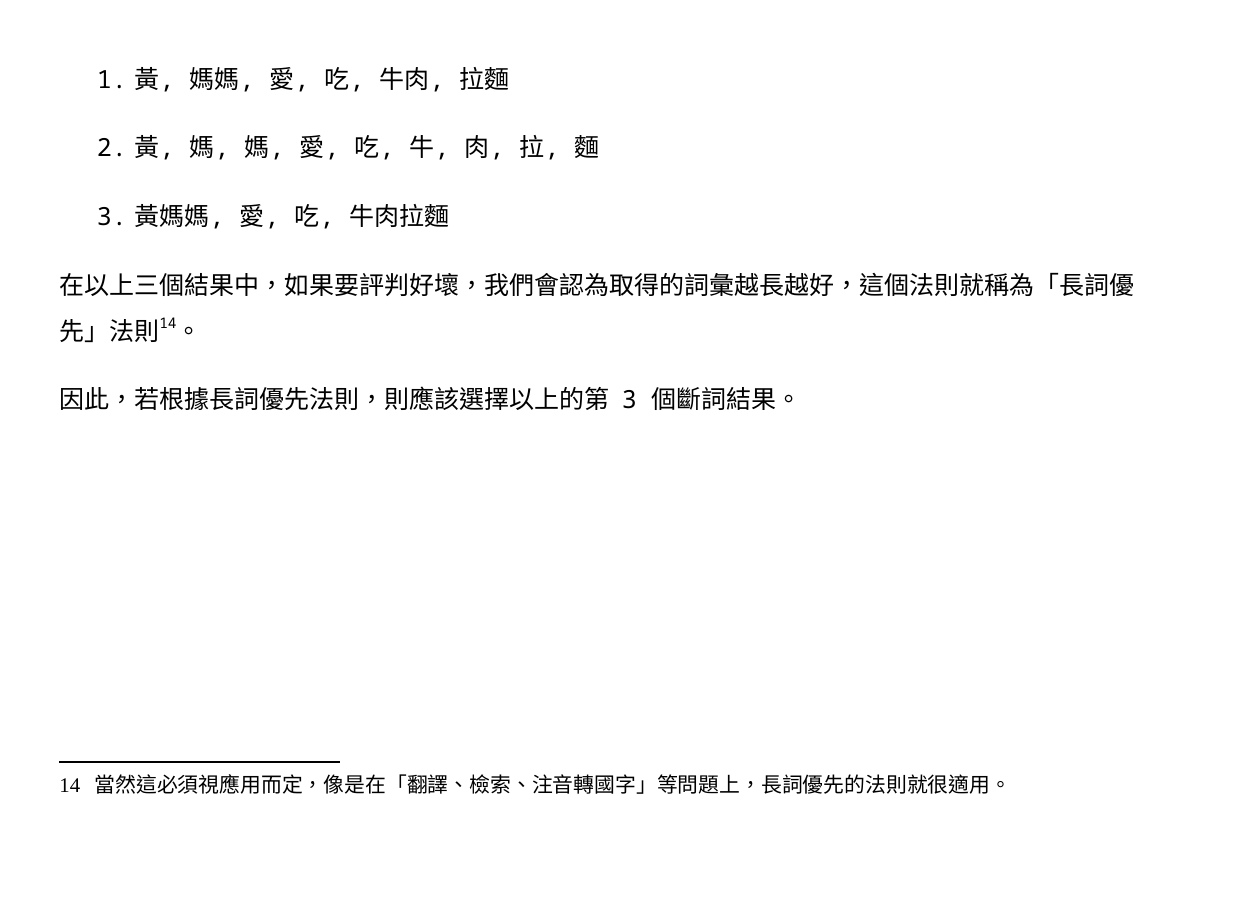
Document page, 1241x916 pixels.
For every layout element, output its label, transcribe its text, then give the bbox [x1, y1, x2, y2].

text 因此，若根據長詞優先法則，則應該選擇以上的第 3 個斷詞結果。 [59, 380, 1181, 416]
list 黃, 媽媽, 愛, 吃, 牛肉, 拉麵 [97, 59, 1181, 95]
text 在以上三個結果中，如果要評判好壞，我們會認為取得的詞彙越長越好，這個法則就稱為「長詞優先」法則。 [59, 266, 1181, 347]
list 黃, 媽, 媽, 愛, 吃, 牛, 肉, 拉, 麵 [97, 128, 1181, 164]
list 黃媽媽, 愛, 吃, 牛肉拉麵 [97, 197, 1181, 233]
text 當然這必須視應用而定，像是在「翻譯、檢索、注音轉國字」等問題上，長詞優先的法則就很適用。 [59, 768, 1181, 798]
